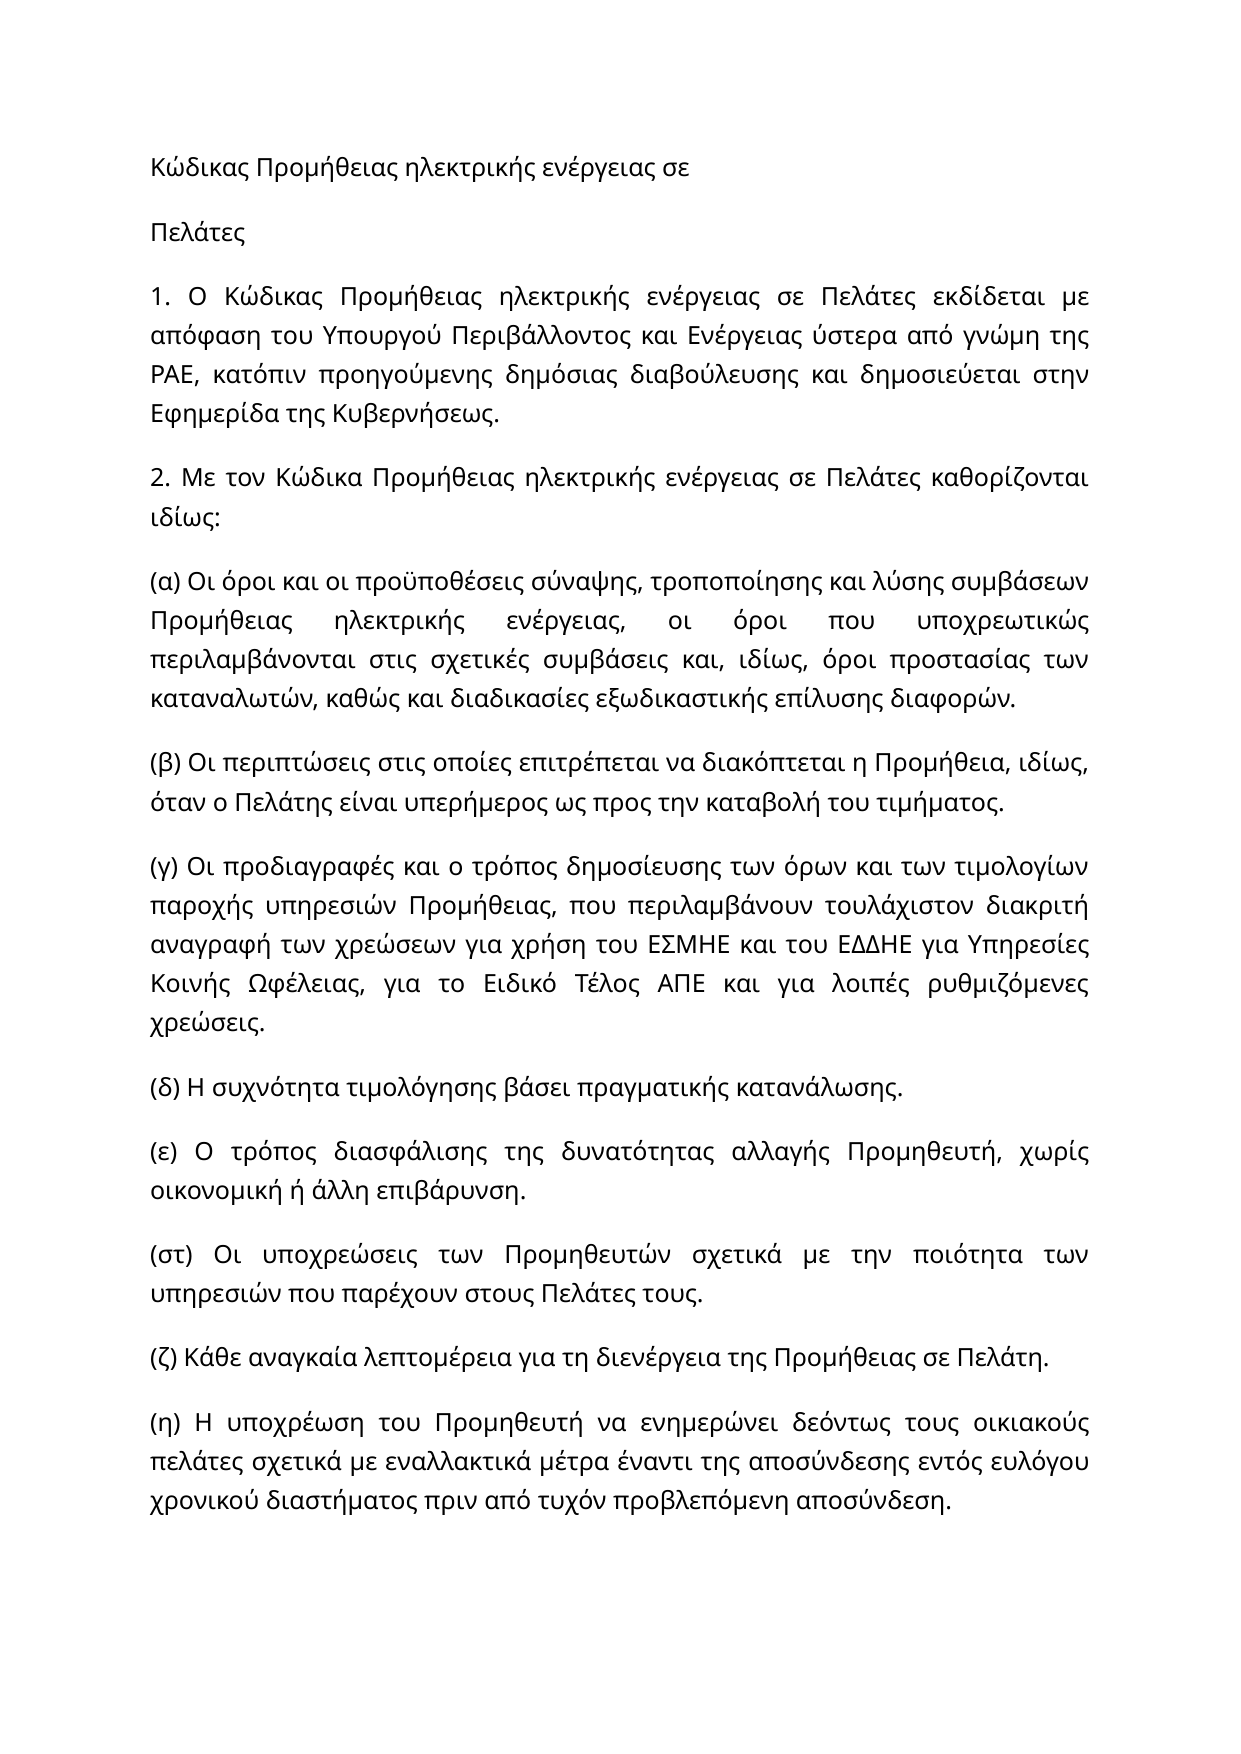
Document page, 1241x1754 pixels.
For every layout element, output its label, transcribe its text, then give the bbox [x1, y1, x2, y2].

text (δ) Η συχνότητα τιμολόγησης βάσει πραγματικής κατανάλωσης. [150, 1069, 1090, 1103]
text 1. Ο Κώδικας Προμήθειας ηλεκτρικής ενέργειας σε Πελάτες εκδίδεται με απόφαση του Υπουργού Περιβάλλοντος και Ενέργειας ύστερα από γνώμη της ΡΑΕ, κατόπιν προηγούμενης δημόσιας διαβούλευσης και δημοσιεύεται στην Εφημερίδα της Κυβερνήσεως. [150, 278, 1090, 430]
text Πελάτες [150, 214, 1090, 248]
text (ζ) Κάθε αναγκαία λεπτομέρεια για τη διενέργεια της Προμήθειας σε Πελάτη. [150, 1340, 1090, 1374]
text (α) Οι όροι και οι προϋποθέσεις σύναψης, τροποποίησης και λύσης συμβάσεων Προμήθειας ηλεκτρικής ενέργειας, οι όροι που υποχρεωτικώς περιλαμβάνονται στις σχετικές συμβάσεις και, ιδίως, όροι προστασίας των καταναλωτών, καθώς και διαδικασίες εξωδικαστικής επίλυσης διαφορών. [150, 563, 1090, 715]
text (ε) Ο τρόπος διασφάλισης της δυνατότητας αλλαγής Προμηθευτή, χωρίς οικονομική ή άλλη επιβάρυνση. [150, 1133, 1090, 1207]
text 2. Με τον Κώδικα Προμήθειας ηλεκτρικής ενέργειας σε Πελάτες καθορίζονται ιδίως: [150, 460, 1090, 533]
text (β) Οι περιπτώσεις στις οποίες επιτρέπεται να διακόπτεται η Προμήθεια, ιδίως, όταν ο Πελάτης είναι υπερήμερος ως προς την καταβολή του τιμήματος. [150, 745, 1090, 818]
text (στ) Οι υποχρεώσεις των Προμηθευτών σχετικά με την ποιότητα των υπηρεσιών που παρέχουν στους Πελάτες τους. [150, 1237, 1090, 1310]
text (γ) Οι προδιαγραφές και ο τρόπος δημοσίευσης των όρων και των τιμολογίων παροχής υπηρεσιών Προμήθειας, που περιλαμβάνουν τουλάχιστον διακριτή αναγραφή των χρεώσεων για χρήση του ΕΣΜΗΕ και του ΕΔΔΗΕ για Υπηρεσίες Κοινής Ωφέλειας, για το Ειδικό Τέλος ΑΠΕ και για λοιπές ρυθμιζόμενες χρεώσεις. [150, 848, 1090, 1039]
text (η) H υποχρέωση του Προμηθευτή να ενημερώνει δεόντως τους οικιακούς πελάτες σχετικά με εναλλακτικά μέτρα έναντι της αποσύνδεσης εντός ευλόγου χρονικού διαστήματος πριν από τυχόν προβλεπόμενη αποσύνδεση. [150, 1404, 1090, 1517]
text Κώδικας Προμήθειας ηλεκτρικής ενέργειας σε [150, 150, 1090, 184]
